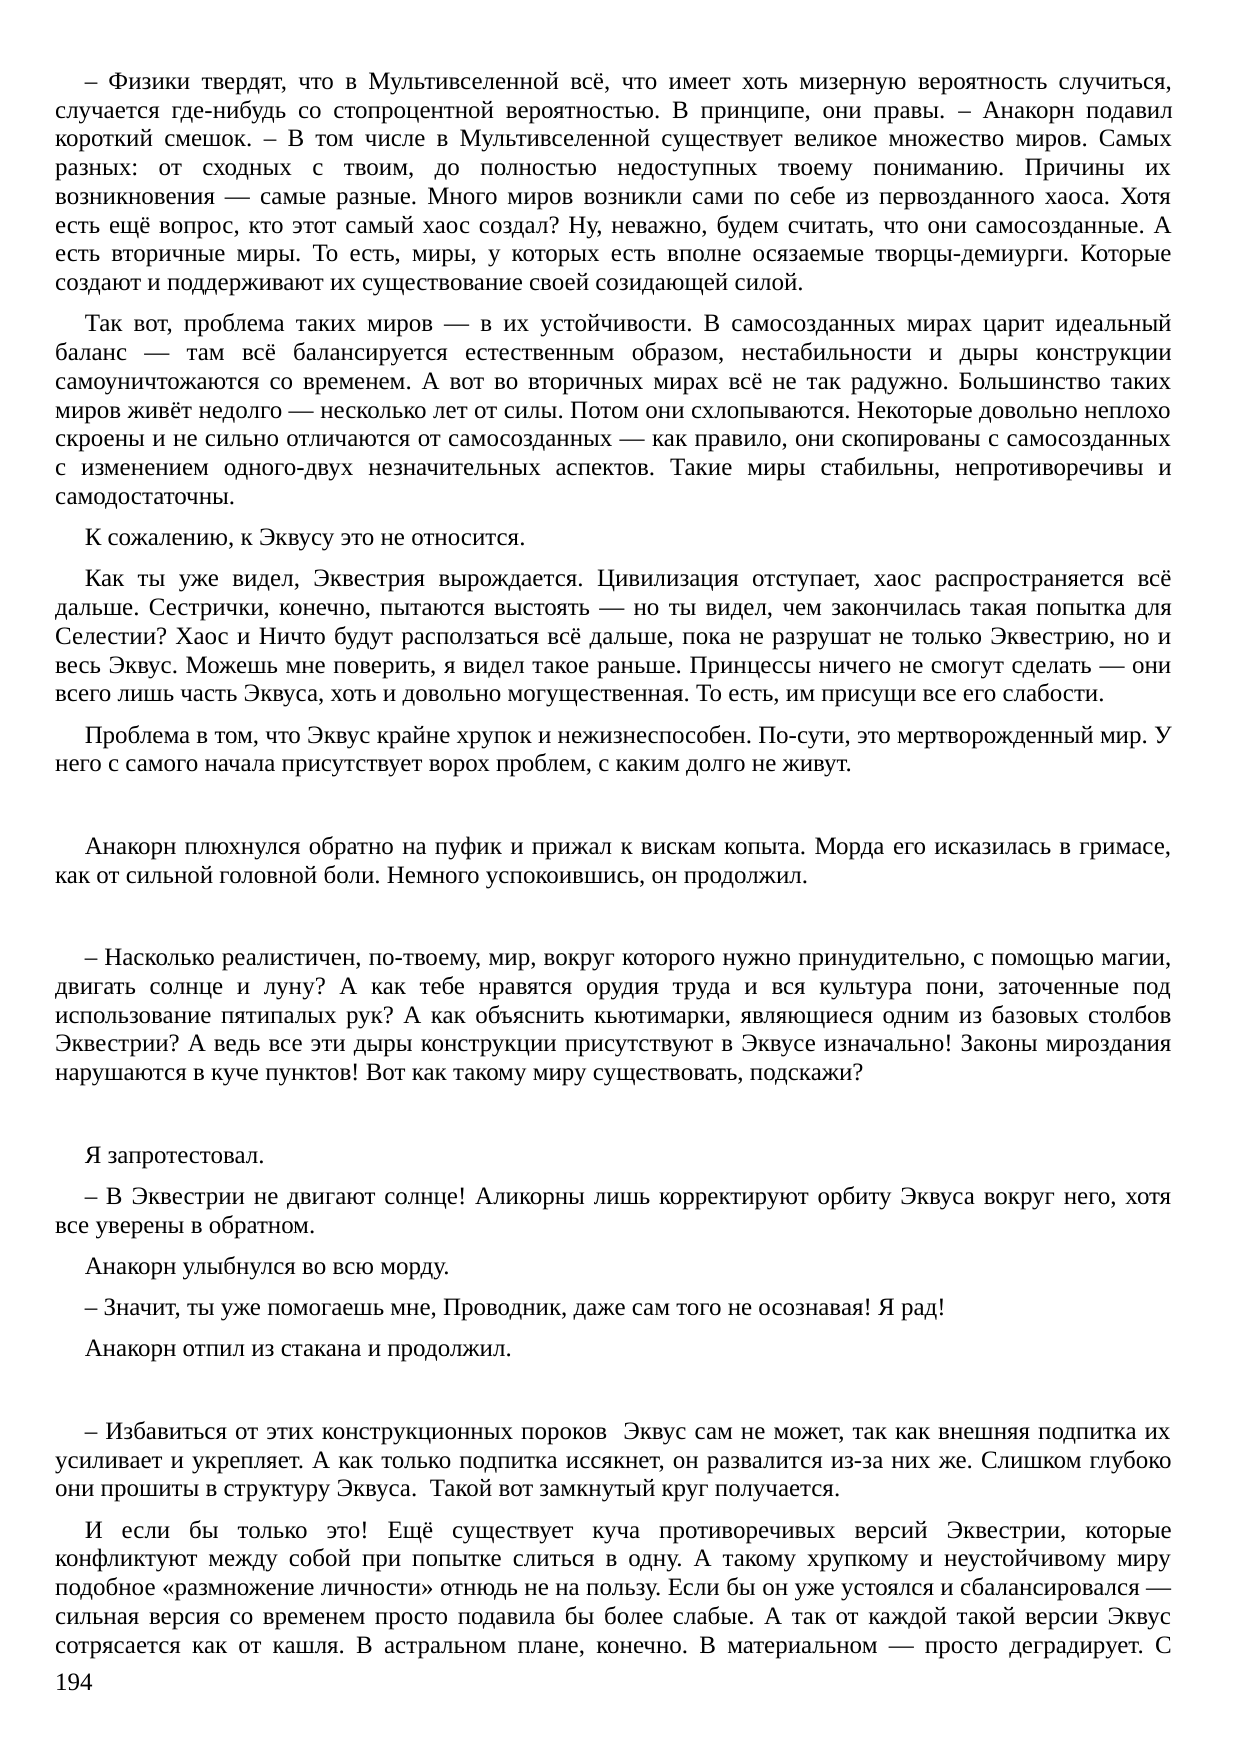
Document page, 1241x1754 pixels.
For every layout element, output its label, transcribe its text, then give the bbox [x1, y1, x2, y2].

text Анакорн отпил из стакана и продолжил. [55, 1333, 1173, 1362]
text Как ты уже видел, Эквестрия вырождается. Цивилизация отступает, хаос распространяется всё дальше. Сестрички, конечно, пытаются выстоять — но ты видел, чем закончилась такая попытка для Селестии? Хаос и Ничто будут расползаться всё дальше, пока не разрушат не только Эквестрию, но и весь Эквус. Можешь мне поверить, я видел такое раньше. Принцессы ничего не смогут сделать — они всего лишь часть Эквуса, хоть и довольно могущественная. То есть, им присущи все его слабости. [55, 563, 1173, 707]
text Анакорн плюхнулся обратно на пуфик и прижал к вискам копыта. Морда его исказилась в гримасе, как от сильной головной боли. Немного успокоившись, он продолжил. [55, 831, 1173, 888]
text К сожалению, к Эквусу это не относится. [55, 522, 1173, 551]
text И если бы только это! Ещё существует куча противоречивых версий Эквестрии, которые конфликтуют между собой при попытке слиться в одну. А такому хрупкому и неустойчивому миру подобное «размножение личности» отнюдь не на пользу. Если бы он уже устоялся и сбалансировался — сильная версия со временем просто подавила бы более слабые. А так от каждой такой версии Эквус сотрясается как от кашля. В астральном плане, конечно. В материальном — просто деградирует. С [55, 1515, 1173, 1658]
text Так вот, проблема таких миров — в их устойчивости. В самосозданных мирах царит идеальный баланс — там всё балансируется естественным образом, нестабильности и дыры конструкции самоуничтожаются со временем. А вот во вторичных мирах всё не так радужно. Большинство таких миров живёт недолго — несколько лет от силы. Потом они схлопываются. Некоторые довольно неплохо скроены и не сильно отличаются от самосозданных — как правило, они скопированы с самосозданных с изменением одного-двух незначительных аспектов. Такие миры стабильны, непротиворечивы и самодостаточны. [55, 308, 1173, 510]
text Я запротестовал. [55, 1140, 1173, 1168]
text – Физики твердят, что в Мультивселенной всё, что имеет хоть мизерную вероятность случиться, случается где-нибудь со стопроцентной вероятностью. В принципе, они правы. – Анакорн подавил короткий смешок. – В том числе в Мультивселенной существует великое множество миров. Самых разных: от сходных с твоим, до полностью недоступных твоему пониманию. Причины их возникновения — самые разные. Много миров возникли сами по себе из первозданного хаоса. Хотя есть ещё вопрос, кто этот самый хаос создал? Ну, неважно, будем считать, что они самосозданные. А есть вторичные миры. То есть, миры, у которых есть вполне осязаемые творцы-демиурги. Которые создают и поддерживают их существование своей созидающей силой. [55, 66, 1173, 296]
text – Избавиться от этих конструкционных пороков Эквус сам не может, так как внешняя подпитка их усиливает и укрепляет. А как только подпитка иссякнет, он развалится из-за них же. Слишком глубоко они прошиты в структуру Эквуса. Такой вот замкнутый круг получается. [55, 1416, 1173, 1502]
text – Насколько реалистичен, по-твоему, мир, вокруг которого нужно принудительно, с помощью магии, двигать солнце и луну? А как тебе нравятся орудия труда и вся культура пони, заточенные под использование пятипалых рук? А как объяснить кьютимарки, являющиеся одним из базовых столбов Эквестрии? А ведь все эти дыры конструкции присутствуют в Эквусе изначально! Законы мироздания нарушаются в куче пунктов! Вот как такому миру существовать, подскажи? [55, 942, 1173, 1086]
text – Значит, ты уже помогаешь мне, Проводник, даже сам того не осознавая! Я рад! [55, 1292, 1173, 1321]
text Анакорн улыбнулся во всю морду. [55, 1251, 1173, 1280]
text Проблема в том, что Эквус крайне хрупок и нежизнеспособен. По-сути, это мертворожденный мир. У него с самого начала присутствует ворох проблем, с каким долго не живут. [55, 720, 1173, 777]
text – В Эквестрии не двигают солнце! Аликорны лишь корректируют орбиту Эквуса вокруг него, хотя все уверены в обратном. [55, 1181, 1173, 1238]
